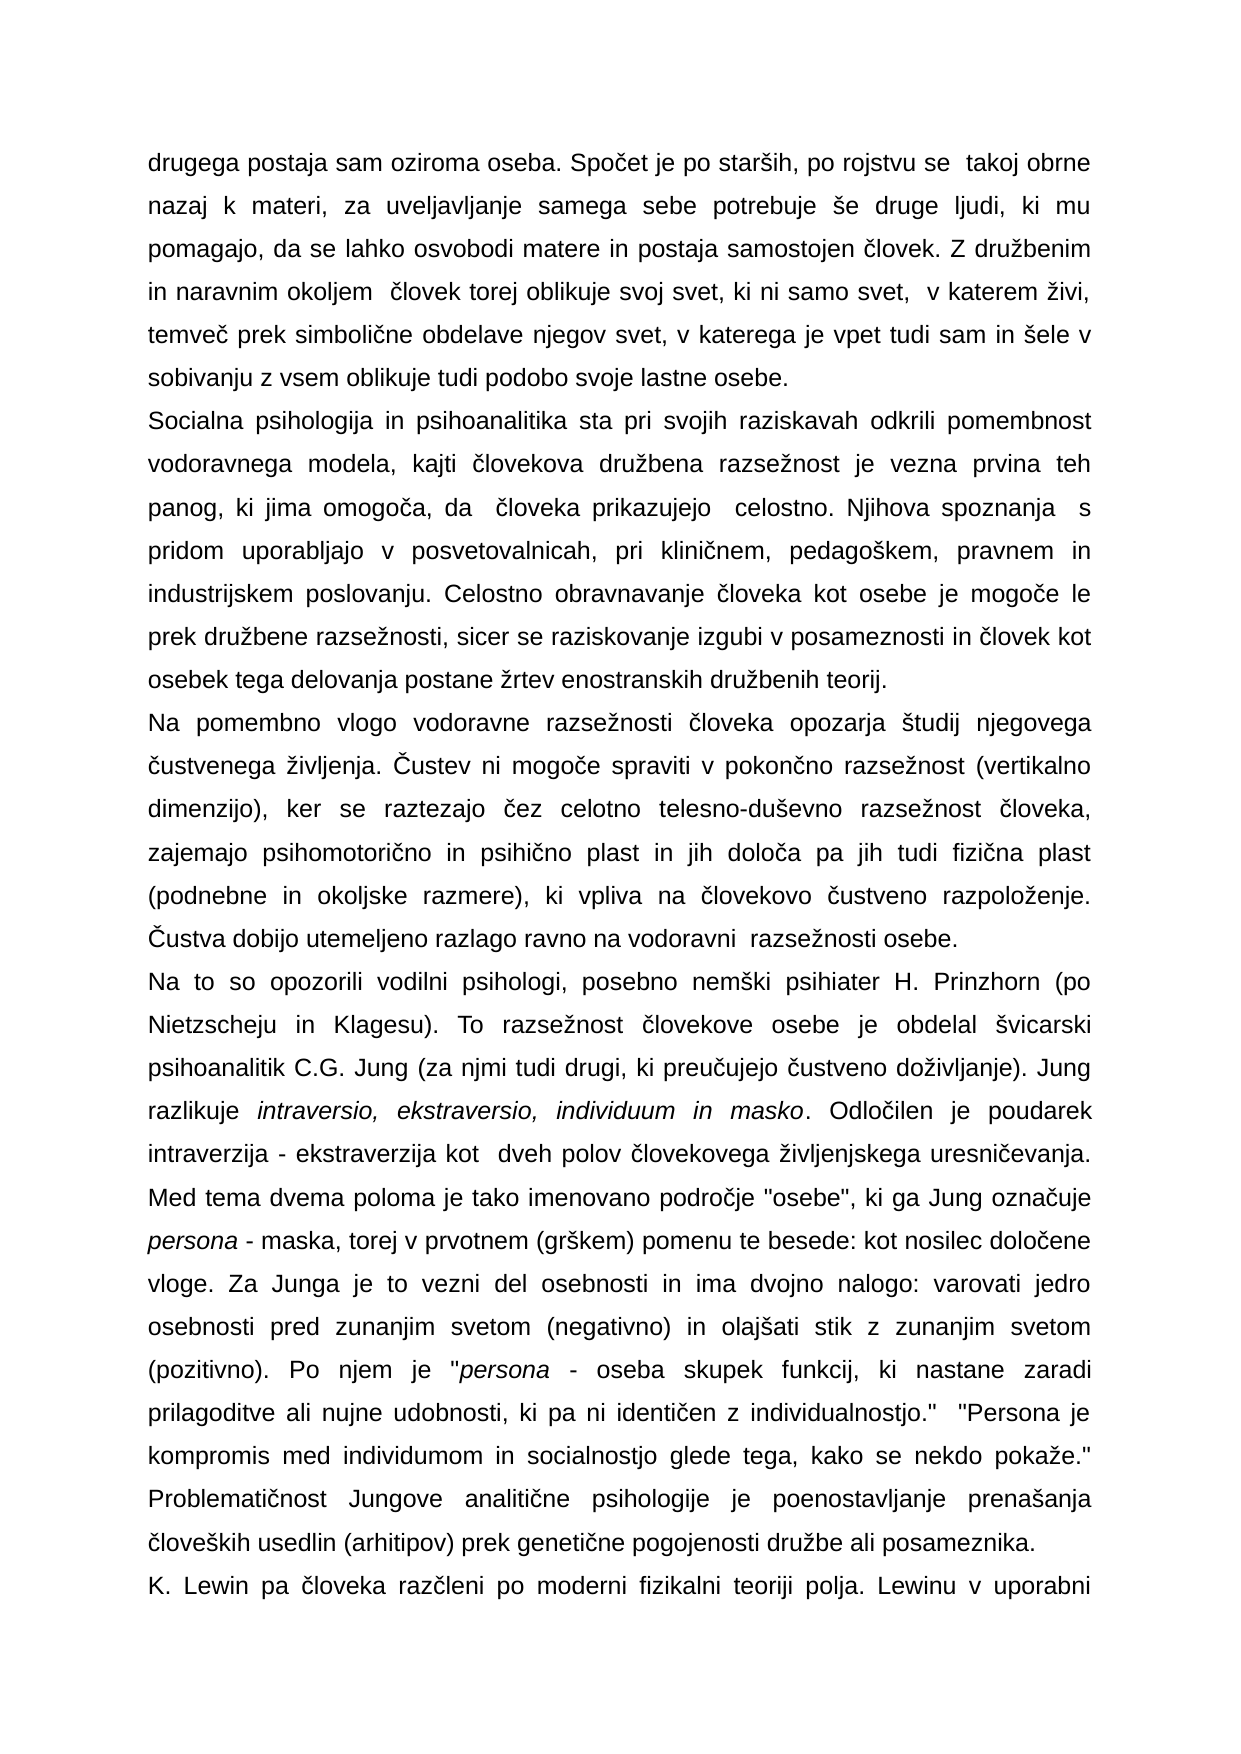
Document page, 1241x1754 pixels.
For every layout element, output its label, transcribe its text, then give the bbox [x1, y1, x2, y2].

text Socialna psihologija in psihoanalitika sta pri svojih raziskavah odkrili pomembnost vodoravnega modela, kajti človekova družbena razsežnost je vezna prvina teh panog, ki jima omogoča, da človeka prikazujejo celostno. Njihova spoznanja s pridom uporabljajo v posvetovalnicah, pri kliničnem, pedagoškem, pravnem in industrijskem poslovanju. Celostno obravnavanje človeka kot osebe je mogoče le prek družbene razsežnosti, sicer se raziskovanje izgubi v posameznosti in človek kot osebek tega delovanja postane žrtev enostranskih družbenih teorij. [148, 406, 1093, 694]
text drugega postaja sam oziroma oseba. Spočet je po starših, po rojstvu se takoj obrne nazaj k materi, za uveljavljanje samega sebe potrebuje še druge ljudi, ki mu pomagajo, da se lahko osvobodi matere in postaja samostojen človek. Z družbenim in naravnim okoljem človek torej oblikuje svoj svet, ki ni samo svet, v katerem živi, temveč prek simbolične obdelave njegov svet, v katerega je vpet tudi sam in šele v sobivanju z vsem oblikuje tudi podobo svoje lastne osebe. [148, 148, 1093, 392]
text K. Lewin pa človeka razčleni po moderni fizikalni teoriji polja. Lewinu v uporabni [148, 1571, 1093, 1599]
text Na to so opozorili vodilni psihologi, posebno nemški psihiater H. Prinzhorn (po Nietzscheju in Klagesu). To razsežnost človekove osebe je obdelal švicarski psihoanalitik C.G. Jung (za njmi tudi drugi, ki preučujejo čustveno doživljanje). Jung razlikuje intraversio, ekstraversio, individuum in masko. Odločilen je poudarek intraverzija - ekstraverzija kot dveh polov človekovega življenjskega uresničevanja. Med tema dvema poloma je tako imenovano področje "osebe", ki ga Jung označuje persona - maska, torej v prvotnem (grškem) pomenu te besede: kot nosilec določene vloge. Za Junga je to vezni del osebnosti in ima dvojno nalogo: varovati jedro osebnosti pred zunanjim svetom (negativno) in olajšati stik z zunanjim svetom (pozitivno). Po njem je "persona - oseba skupek funkcij, ki nastane zaradi prilagoditve ali nujne udobnosti, ki pa ni identičen z individualnostjo." "Persona je kompromis med individumom in socialnostjo glede tega, kako se nekdo pokaže." Problematičnost Jungove analitične psihologije je poenostavljanje prenašanja človeških usedlin (arhitipov) prek genetične pogojenosti družbe ali posameznika. [148, 967, 1093, 1556]
text Na pomembno vlogo vodoravne razsežnosti človeka opozarja študij njegovega čustvenega življenja. Čustev ni mogoče spraviti v pokončno razsežnost (vertikalno dimenzijo), ker se raztezajo čez celotno telesno-duševno razsežnost človeka, zajemajo psihomotorično in psihično plast in jih določa pa jih tudi fizična plast (podnebne in okoljske razmere), ki vpliva na človekovo čustveno razpoloženje. Čustva dobijo utemeljeno razlago ravno na vodoravni razsežnosti osebe. [148, 708, 1093, 953]
